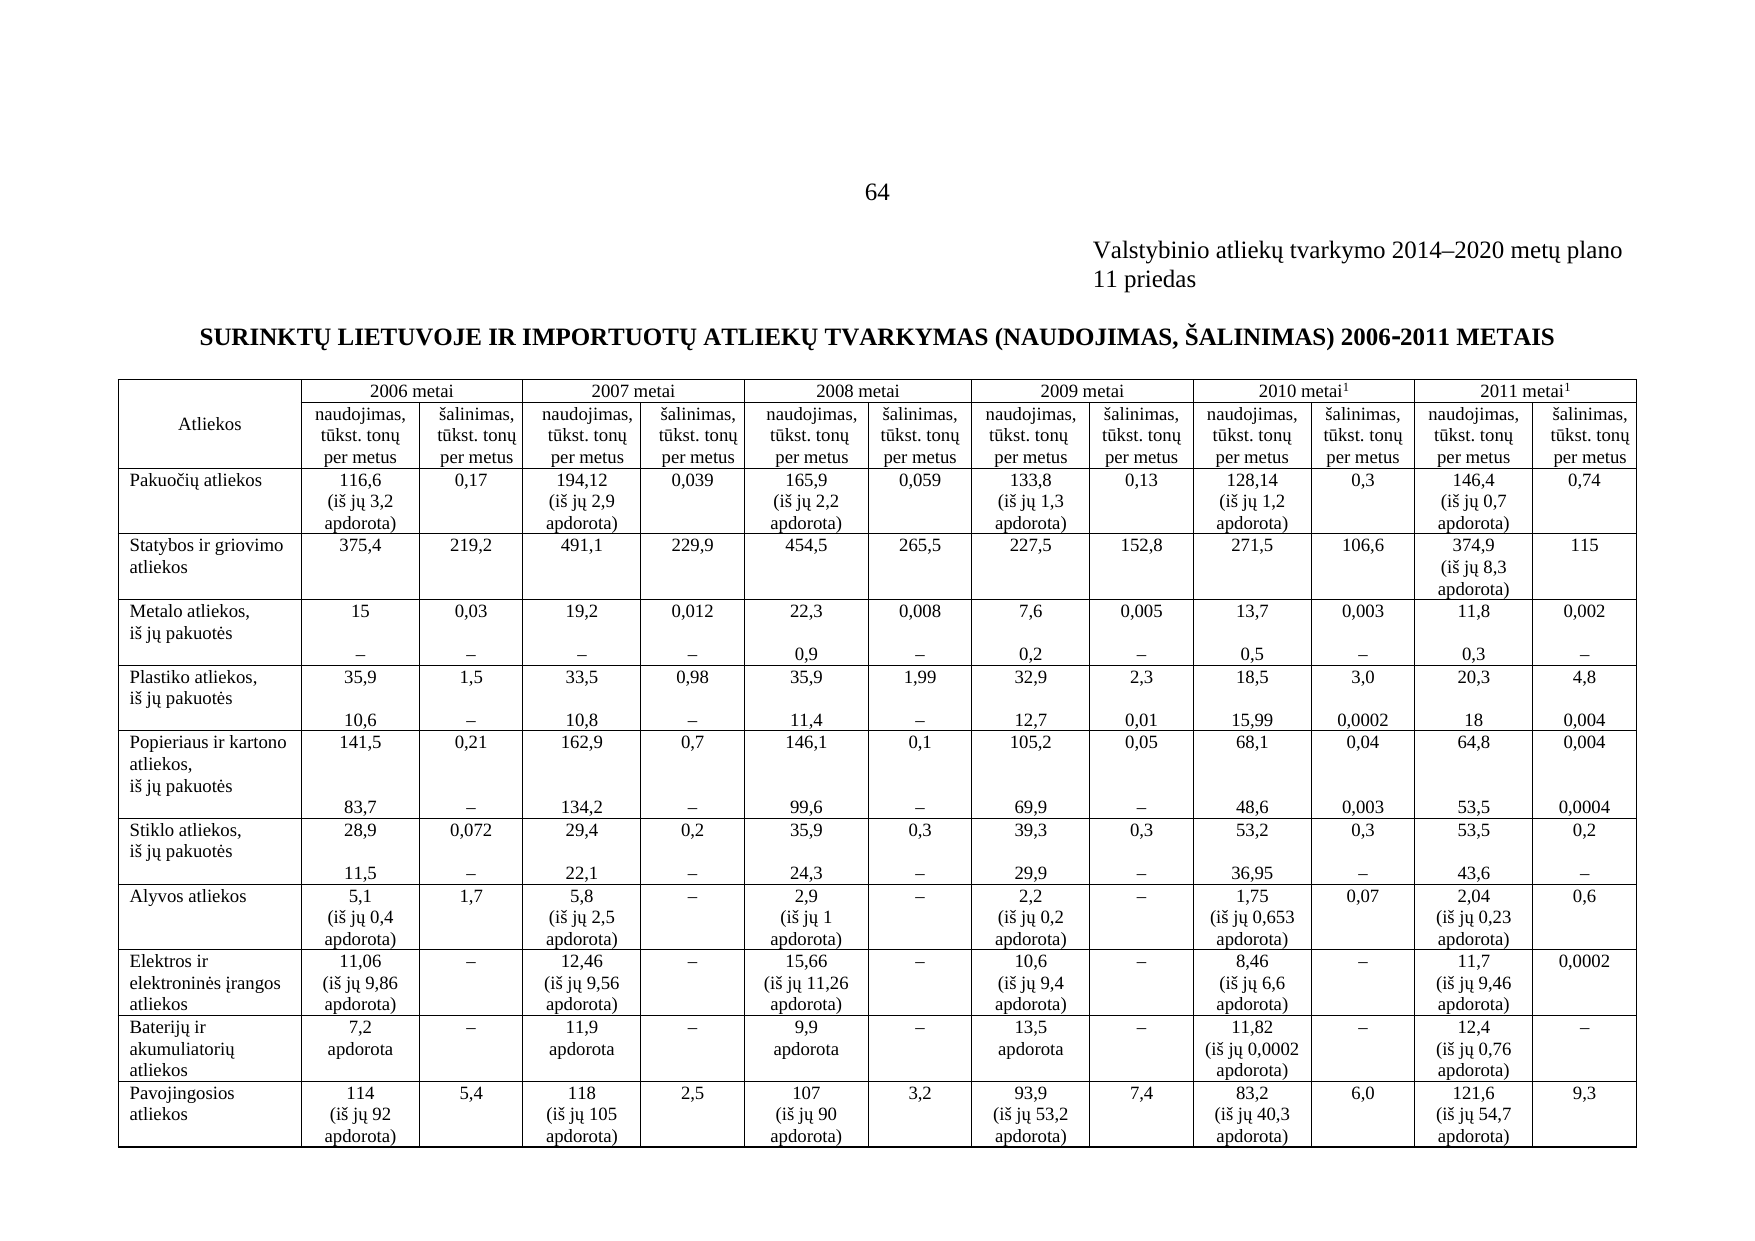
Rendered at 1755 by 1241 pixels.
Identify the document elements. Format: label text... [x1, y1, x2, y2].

table_cell – [1090, 1016, 1193, 1081]
table_cell 114 (iš jų 92 apdorota) [302, 1082, 419, 1146]
table_cell 2,04 (iš jų 0,23 apdorota) [1415, 885, 1532, 949]
table_header 2006 metai [302, 380, 522, 402]
table_cell 93,9 (iš jų 53,2 apdorota) [972, 1082, 1089, 1146]
table_cell – [1312, 950, 1414, 1015]
table_cell 265,5 [869, 534, 971, 599]
table_cell 146,1 99,6 [745, 731, 868, 818]
table_cell 0,13 [1090, 469, 1193, 533]
table_cell 0,039 [641, 469, 744, 533]
table_cell 271,5 [1194, 534, 1311, 599]
table_cell 0,7 – [641, 731, 744, 818]
table_cell 0,2 – [1533, 819, 1636, 883]
table_cell 11,9 apdorota [523, 1016, 640, 1081]
table_header 2010 metai1 [1194, 380, 1414, 402]
table_cell 11,82 (iš jų 0,0002 apdorota) [1194, 1016, 1311, 1081]
table_cell Baterijų ir akumuliatorių atliekos [119, 1016, 301, 1081]
table_cell 19,2 – [523, 600, 640, 665]
table_cell šalinimas, tūkst. tonų per metus [1312, 403, 1414, 467]
table_cell 7,2 apdorota [302, 1016, 419, 1081]
table_cell 3,2 [869, 1082, 971, 1146]
table_cell naudojimas, tūkst. tonų per metus [523, 403, 640, 467]
table_cell 105,2 69,9 [972, 731, 1089, 818]
table_cell 9,9 apdorota [745, 1016, 868, 1081]
table_cell šalinimas, tūkst. tonų per metus [869, 403, 971, 467]
table_cell 5,4 [420, 1082, 522, 1146]
table_cell 229,9 [641, 534, 744, 599]
table_cell – [1090, 885, 1193, 949]
table_cell naudojimas, tūkst. tonų per metus [302, 403, 419, 467]
table_cell 227,5 [972, 534, 1089, 599]
table_cell 83,2 (iš jų 40,3 apdorota) [1194, 1082, 1311, 1146]
table_cell 454,5 [745, 534, 868, 599]
table_cell 4,8 0,004 [1533, 666, 1636, 730]
table_cell 9,3 [1533, 1082, 1636, 1146]
table_cell 0,005 – [1090, 600, 1193, 665]
table_cell 0,003 – [1312, 600, 1414, 665]
table_cell 0,3 [1312, 469, 1414, 533]
table_cell 32,9 12,7 [972, 666, 1089, 730]
table_cell 2,9 (iš jų 1 apdorota) [745, 885, 868, 949]
table_cell šalinimas, tūkst. tonų per metus [641, 403, 744, 467]
table_cell – [641, 1016, 744, 1081]
table_cell 64,8 53,5 [1415, 731, 1532, 818]
table_cell 3,0 0,0002 [1312, 666, 1414, 730]
table_cell 13,5 apdorota [972, 1016, 1089, 1081]
table_cell 121,6 (iš jų 54,7 apdorota) [1415, 1082, 1532, 1146]
table_cell 12,46 (iš jų 9,56 apdorota) [523, 950, 640, 1015]
table_cell šalinimas, tūkst. tonų per metus [1090, 403, 1193, 467]
table_header 2011 metai1 [1415, 380, 1636, 402]
table_cell – [869, 950, 971, 1015]
table_cell 1,75 (iš jų 0,653 apdorota) [1194, 885, 1311, 949]
table_cell 165,9 (iš jų 2,2 apdorota) [745, 469, 868, 533]
table_cell – [641, 950, 744, 1015]
table_cell 35,9 11,4 [745, 666, 868, 730]
table_cell 107 (iš jų 90 apdorota) [745, 1082, 868, 1146]
table_cell 22,3 0,9 [745, 600, 868, 665]
table_cell 0,0002 [1533, 950, 1636, 1015]
table_cell 33,5 10,8 [523, 666, 640, 730]
table_header 2007 metai [523, 380, 744, 402]
table_cell Metalo atliekos, iš jų pakuotės [119, 600, 301, 665]
table_cell 141,5 83,7 [302, 731, 419, 818]
table_cell 146,4 (iš jų 0,7 apdorota) [1415, 469, 1532, 533]
text Valstybinio atliekų tvarkymo 2014–2020 metų plano 11 priedas [1093, 235, 1636, 293]
table_cell – [1533, 1016, 1636, 1081]
table_cell 0,21 – [420, 731, 522, 818]
table_cell 0,74 [1533, 469, 1636, 533]
table_cell 0,3 – [1090, 819, 1193, 883]
table_header 2008 metai [745, 380, 971, 402]
table_cell 8,46 (iš jų 6,6 apdorota) [1194, 950, 1311, 1015]
table_cell 0,17 [420, 469, 522, 533]
table_cell Pavojingosios atliekos [119, 1082, 301, 1146]
table_cell 152,8 [1090, 534, 1193, 599]
table_cell 1,99 – [869, 666, 971, 730]
table_cell 13,7 0,5 [1194, 600, 1311, 665]
table_cell 116,6 (iš jų 3,2 apdorota) [302, 469, 419, 533]
table_cell naudojimas, tūkst. tonų per metus [1415, 403, 1532, 467]
table_cell 0,072 – [420, 819, 522, 883]
table_cell 106,6 [1312, 534, 1414, 599]
table_cell 11,06 (iš jų 9,86 apdorota) [302, 950, 419, 1015]
table_cell 2,5 [641, 1082, 744, 1146]
table_cell – [1312, 1016, 1414, 1081]
table_cell Elektros ir elektroninės įrangos atliekos [119, 950, 301, 1015]
table_cell 53,2 36,95 [1194, 819, 1311, 883]
table_cell naudojimas, tūkst. tonų per metus [1194, 403, 1311, 467]
table_cell 1,7 [420, 885, 522, 949]
table_cell – [869, 885, 971, 949]
table_cell Statybos ir griovimo atliekos [119, 534, 301, 599]
table_cell naudojimas, tūkst. tonų per metus [972, 403, 1089, 467]
table_cell – [420, 950, 522, 1015]
table_cell šalinimas, tūkst. tonų per metus [420, 403, 522, 467]
table_cell 0,004 0,0004 [1533, 731, 1636, 818]
table_cell 2,2 (iš jų 0,2 apdorota) [972, 885, 1089, 949]
table_cell 115 [1533, 534, 1636, 599]
table_cell 68,1 48,6 [1194, 731, 1311, 818]
table_cell 15 – [302, 600, 419, 665]
table_cell 0,03 – [420, 600, 522, 665]
table_cell 1,5 – [420, 666, 522, 730]
table_cell Alyvos atliekos [119, 885, 301, 949]
table_cell 375,4 [302, 534, 419, 599]
table_cell 15,66 (iš jų 11,26 apdorota) [745, 950, 868, 1015]
table_cell 0,07 [1312, 885, 1414, 949]
table_cell 118 (iš jų 105 apdorota) [523, 1082, 640, 1146]
table_cell 53,5 43,6 [1415, 819, 1532, 883]
table_cell 374,9 (iš jų 8,3 apdorota) [1415, 534, 1532, 599]
table_cell Stiklo atliekos, iš jų pakuotės [119, 819, 301, 883]
table_cell 0,002 – [1533, 600, 1636, 665]
table_cell 219,2 [420, 534, 522, 599]
table_cell 0,008 – [869, 600, 971, 665]
table_cell 0,059 [869, 469, 971, 533]
table_cell 5,8 (iš jų 2,5 apdorota) [523, 885, 640, 949]
table_cell 20,3 18 [1415, 666, 1532, 730]
table_cell 35,9 24,3 [745, 819, 868, 883]
table_cell 29,4 22,1 [523, 819, 640, 883]
table_cell 128,14 (iš jų 1,2 apdorota) [1194, 469, 1311, 533]
table_cell Popieriaus ir kartono atliekos, iš jų pakuotės [119, 731, 301, 818]
table_cell 35,9 10,6 [302, 666, 419, 730]
table_cell 39,3 29,9 [972, 819, 1089, 883]
table_cell Plastiko atliekos, iš jų pakuotės [119, 666, 301, 730]
table_cell 133,8 (iš jų 1,3 apdorota) [972, 469, 1089, 533]
table_header Atliekos [119, 380, 301, 467]
table_cell šalinimas, tūkst. tonų per metus [1533, 403, 1636, 467]
table_cell 10,6 (iš jų 9,4 apdorota) [972, 950, 1089, 1015]
table_cell naudojimas, tūkst. tonų per metus [745, 403, 868, 467]
table_cell – [1090, 950, 1193, 1015]
table_cell – [420, 1016, 522, 1081]
table_cell 0,05 – [1090, 731, 1193, 818]
table_cell – [641, 885, 744, 949]
table_cell 0,012 – [641, 600, 744, 665]
table_cell 7,6 0,2 [972, 600, 1089, 665]
table_cell 18,5 15,99 [1194, 666, 1311, 730]
table_cell 0,6 [1533, 885, 1636, 949]
table_cell 5,1 (iš jų 0,4 apdorota) [302, 885, 419, 949]
table_cell 0,1 – [869, 731, 971, 818]
text surinktų Lietuvoje ir importuotų Atliekų tvarkymas (naudojimas, šalinimas) 20062011 mETAIS [118, 322, 1636, 350]
table_cell Pakuočių atliekos [119, 469, 301, 533]
table_cell 7,4 [1090, 1082, 1193, 1146]
table_cell 11,7 (iš jų 9,46 apdorota) [1415, 950, 1532, 1015]
table_header 2009 metai [972, 380, 1193, 402]
table_cell 0,2 – [641, 819, 744, 883]
table_cell 11,8 0,3 [1415, 600, 1532, 665]
table_cell 6,0 [1312, 1082, 1414, 1146]
table_cell 491,1 [523, 534, 640, 599]
table_cell 0,04 0,003 [1312, 731, 1414, 818]
table_cell 0,98 – [641, 666, 744, 730]
table_cell 162,9 134,2 [523, 731, 640, 818]
table_cell 0,3 – [869, 819, 971, 883]
table_cell 2,3 0,01 [1090, 666, 1193, 730]
table_cell – [869, 1016, 971, 1081]
table_cell 0,3 – [1312, 819, 1414, 883]
table_cell 194,12 (iš jų 2,9 apdorota) [523, 469, 640, 533]
table_cell 12,4 (iš jų 0,76 apdorota) [1415, 1016, 1532, 1081]
table_cell 28,9 11,5 [302, 819, 419, 883]
